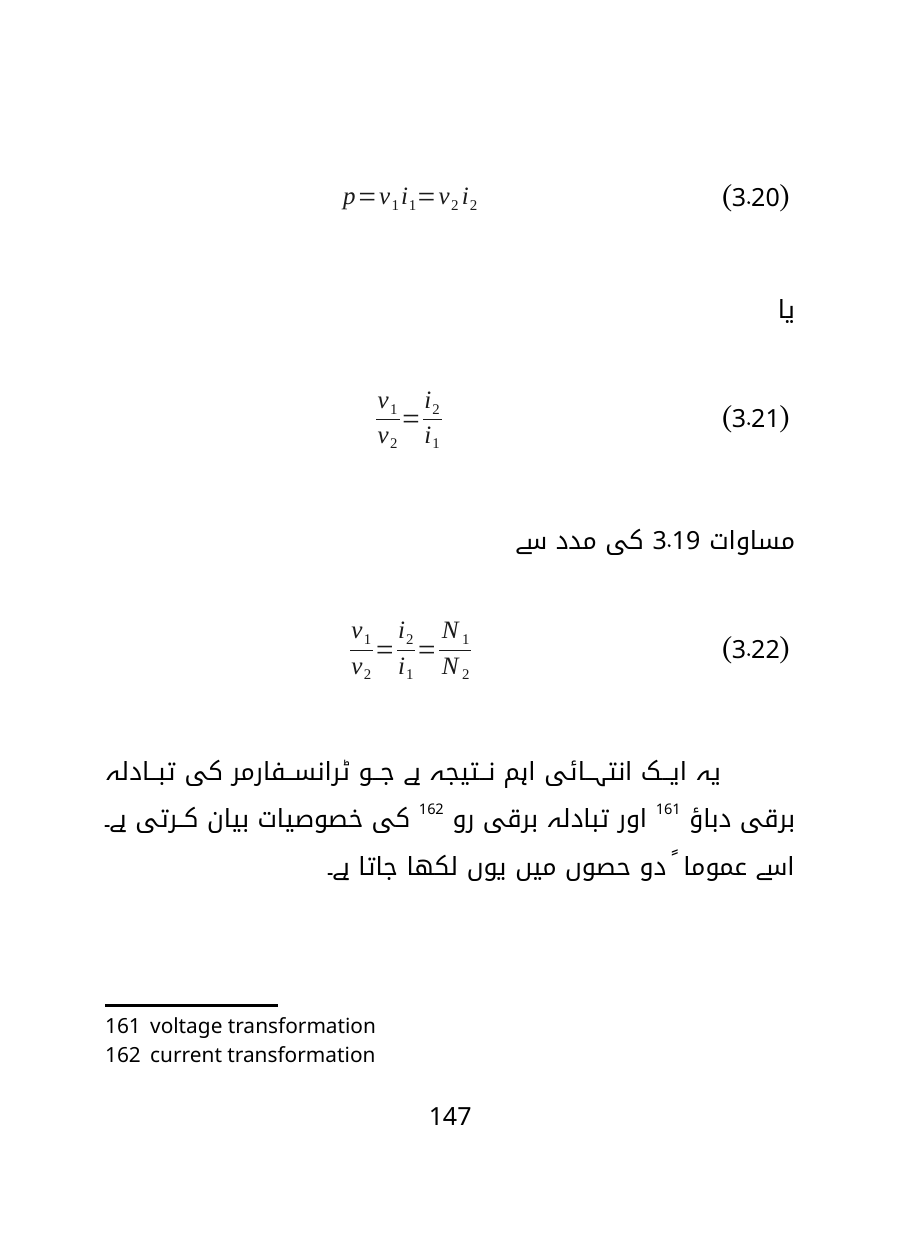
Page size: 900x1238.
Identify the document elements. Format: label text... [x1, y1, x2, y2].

text current transformation [105, 1040, 795, 1068]
table_header [105, 169, 703, 240]
table_header [105, 380, 703, 471]
text یا [105, 286, 795, 334]
table_header (3.20) [703, 169, 795, 240]
table_header [105, 611, 706, 702]
table_header (3.21) [703, 380, 795, 471]
text مساوات 3.19 کی مدد سے [105, 517, 795, 565]
text voltage transformation [105, 1012, 795, 1040]
text یہ ایک انتہائی اہم نتیجہ ہے جو ٹرانسفارمر کی تبادلہ برقی دباؤ اور تبادلہ برقی رو کی خصوصیات بیان کرتی ہے۔اسے عموما ً دو حصوں میں یوں لکھا جاتا ہے۔ [105, 748, 795, 890]
table_header (3.22) [706, 611, 795, 702]
